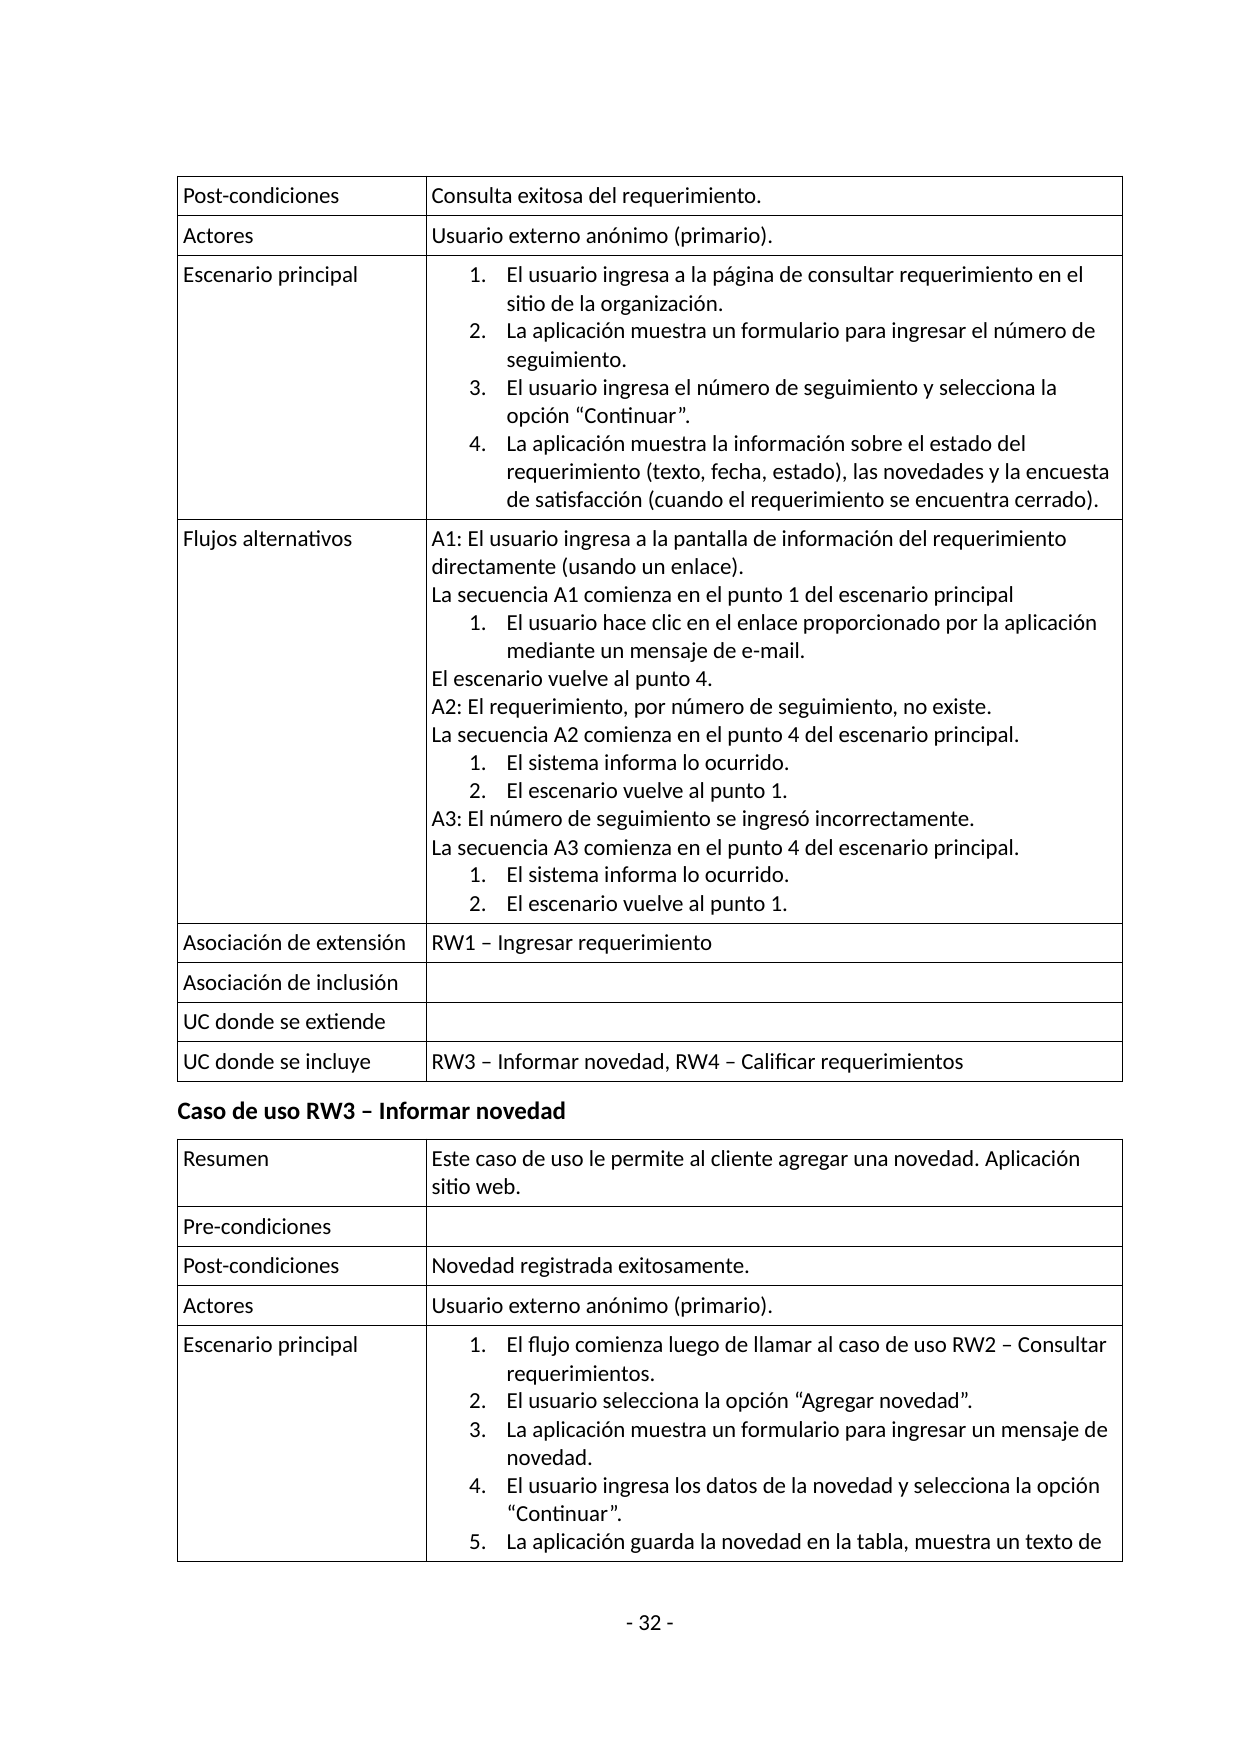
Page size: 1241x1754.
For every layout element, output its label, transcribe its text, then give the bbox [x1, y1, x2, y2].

table_cell Asociación de inclusión [178, 963, 426, 1002]
table_cell [427, 963, 1122, 1002]
table_cell El flujo comienza luego de llamar al caso de uso RW2 – Consultar requerimientos. El usuario selecciona la opción “Agregar novedad”. La aplicación muestra un formulario para ingresar un mensaje de novedad. El usuario ingresa los datos de la novedad y selecciona la opción “Continuar”. La aplicación guarda la novedad en la tabla, muestra un texto de [427, 1326, 1122, 1561]
table_cell A1: El usuario ingresa a la pantalla de información del requerimiento directamente (usando un enlace). La secuencia A1 comienza en el punto 1 del escenario principal El usuario hace clic en el enlace proporcionado por la aplicación mediante un mensaje de e-mail. El escenario vuelve al punto 4. A2: El requerimiento, por número de seguimiento, no existe. La secuencia A2 comienza en el punto 4 del escenario principal. El sistema informa lo ocurrido. El escenario vuelve al punto 1. A3: El número de seguimiento se ingresó incorrectamente. La secuencia A3 comienza en el punto 4 del escenario principal. El sistema informa lo ocurrido. El escenario vuelve al punto 1. [427, 520, 1122, 922]
table_cell UC donde se extiende [178, 1003, 426, 1041]
table_cell Consulta exitosa del requerimiento. [427, 177, 1122, 215]
table_cell Pre-condiciones [178, 1207, 426, 1246]
table_cell Escenario principal [178, 1326, 426, 1561]
table_cell RW1 – Ingresar requerimiento [427, 924, 1122, 962]
table_cell Actores [178, 1286, 426, 1325]
table_header Resumen [178, 1140, 426, 1206]
table_cell Actores [178, 216, 426, 255]
table_cell RW3 – Informar novedad, RW4 – Calificar requerimientos [427, 1042, 1122, 1081]
table_cell Post-condiciones [178, 177, 426, 215]
table_cell [427, 1003, 1122, 1041]
table_cell El usuario ingresa a la página de consultar requerimiento en el sitio de la organización. La aplicación muestra un formulario para ingresar el número de seguimiento. El usuario ingresa el número de seguimiento y selecciona la opción “Continuar”. La aplicación muestra la información sobre el estado del requerimiento (texto, fecha, estado), las novedades y la encuesta de satisfacción (cuando el requerimiento se encuentra cerrado). [427, 256, 1122, 518]
table_cell UC donde se incluye [178, 1042, 426, 1081]
table_cell Usuario externo anónimo (primario). [427, 216, 1122, 255]
table_cell Novedad registrada exitosamente. [427, 1247, 1122, 1285]
table_cell Post-condiciones [178, 1247, 426, 1285]
table_cell Escenario principal [178, 256, 426, 518]
subtitle Caso de uso RW3 – Informar novedad [177, 1095, 1122, 1126]
table_cell Flujos alternativos [178, 520, 426, 922]
table_cell [427, 1207, 1122, 1246]
table_cell Usuario externo anónimo (primario). [427, 1286, 1122, 1325]
table_cell Asociación de extensión [178, 924, 426, 962]
table_header Este caso de uso le permite al cliente agregar una novedad. Aplicación sitio web. [427, 1140, 1122, 1206]
